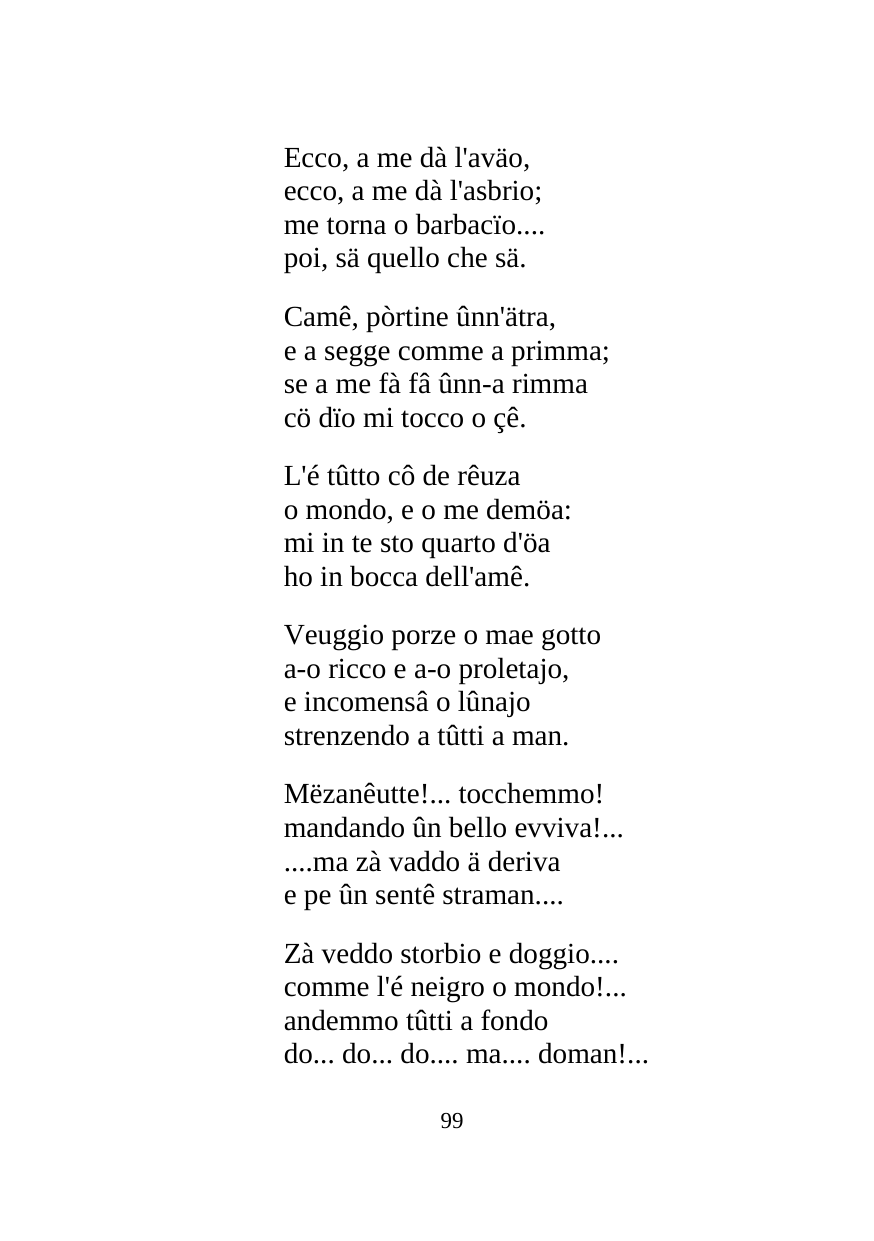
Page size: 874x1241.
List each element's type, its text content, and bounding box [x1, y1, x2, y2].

text Mëzanêutte!... tocchemmo! mandando ûn bello evviva!... ....ma zà vaddo ä deriva e pe ûn sentê straman.... [283, 777, 768, 911]
text Camê, pòrtine ûnn'ätra, e a segge comme a primma; se a me fà fâ ûnn-a rimma cö dïo mi tocco o çê. [283, 299, 768, 433]
text Veuggio porze o mae gotto a-o ricco e a-o proletajo, e incomensâ o lûnajo strenzendo a tûtti a man. [283, 617, 768, 752]
text Ecco, a me dà l'aväo, ecco, a me dà l'asbrio; me torna o barbacïo.... poi, sä quello che sä. [283, 140, 768, 274]
text L'é tûtto cô de rêuza o mondo, e o me demöa: mi in te sto quarto d'öa ho in bocca dell'amê. [283, 458, 768, 592]
text Zà veddo storbio e doggio.... comme l'é neigro o mondo!... andemmo tûtti a fondo do... do... do.... ma.... doman!... [283, 936, 768, 1070]
